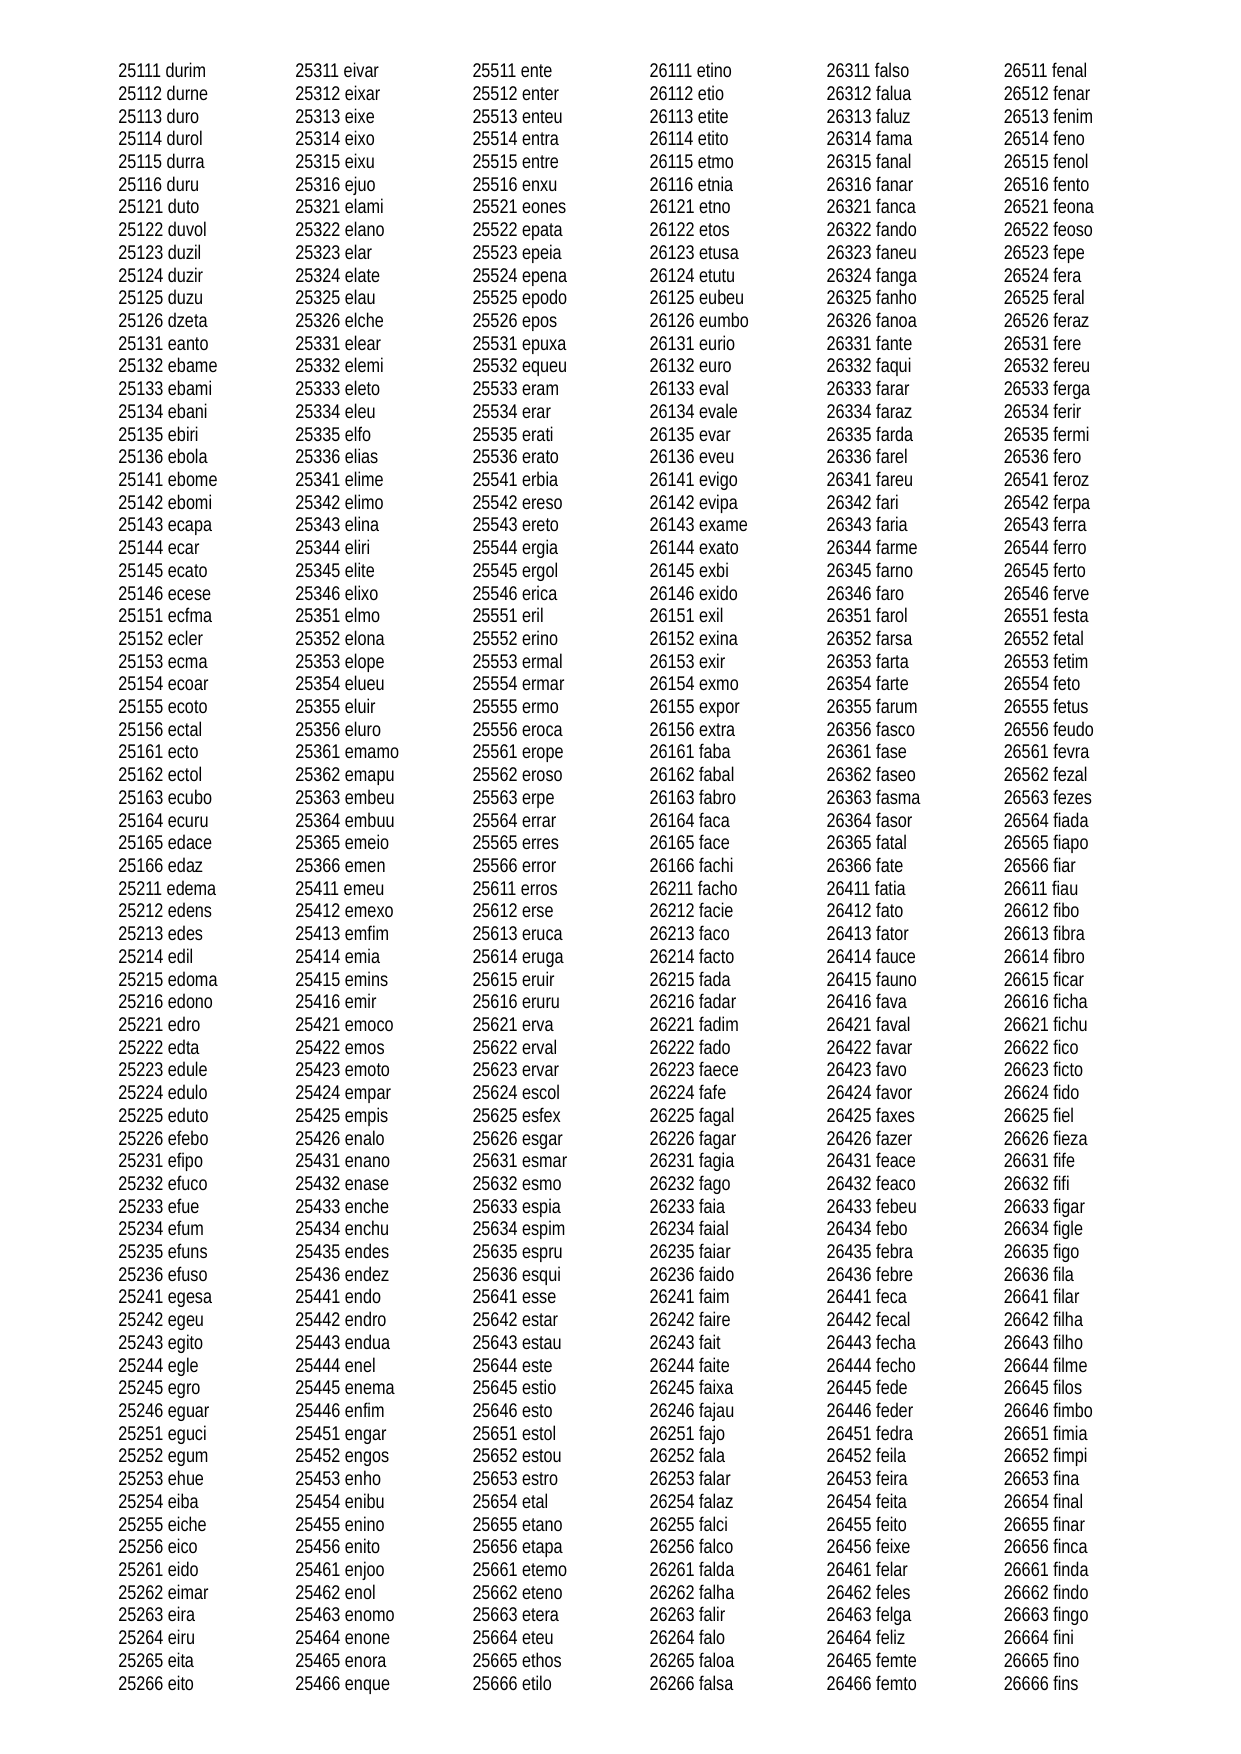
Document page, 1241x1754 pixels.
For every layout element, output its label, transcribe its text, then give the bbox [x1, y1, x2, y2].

text 26454 feita [826, 1490, 1003, 1512]
text 26334 faraz [826, 400, 1003, 422]
text 25613 eruca [472, 922, 649, 945]
text 26345 farno [826, 559, 1003, 581]
text 25465 enora [295, 1649, 472, 1671]
text 25241 egesa [118, 1285, 295, 1308]
text 25556 eroca [472, 718, 649, 740]
text 26523 fepe [1003, 241, 1181, 263]
text 26424 favor [826, 1081, 1003, 1104]
text 26355 farum [826, 695, 1003, 718]
text 26556 feudo [1003, 718, 1181, 740]
text 25665 ethos [472, 1649, 649, 1671]
text 25365 emeio [295, 831, 472, 854]
text 26155 expor [649, 695, 826, 718]
text 26224 fafe [649, 1081, 826, 1104]
text 26644 filme [1003, 1353, 1181, 1376]
text 26521 feona [1003, 195, 1181, 218]
text 26636 fila [1003, 1263, 1181, 1285]
text 26465 femte [826, 1649, 1003, 1671]
text 26325 fanho [826, 286, 1003, 309]
text 26641 filar [1003, 1285, 1181, 1308]
text 25546 erica [472, 581, 649, 604]
text 25616 eruru [472, 990, 649, 1013]
text 25566 error [472, 854, 649, 877]
text 25156 ectal [118, 718, 295, 740]
text 25124 duzir [118, 263, 295, 286]
text 25243 egito [118, 1331, 295, 1353]
text 26464 feliz [826, 1626, 1003, 1649]
text 26413 fator [826, 922, 1003, 945]
text 26662 findo [1003, 1581, 1181, 1603]
text 26412 fato [826, 899, 1003, 922]
text 26363 fasma [826, 786, 1003, 808]
text 25446 enfim [295, 1399, 472, 1422]
text 26442 fecal [826, 1308, 1003, 1331]
text 25515 entre [472, 150, 649, 173]
text 25634 espim [472, 1217, 649, 1240]
text 26535 fermi [1003, 422, 1181, 445]
text 26353 farta [826, 649, 1003, 672]
text 26226 fagar [649, 1126, 826, 1149]
text 25223 edule [118, 1058, 295, 1081]
text 25412 emexo [295, 899, 472, 922]
text 26616 ficha [1003, 990, 1181, 1013]
text 26321 fanca [826, 195, 1003, 218]
text 26245 faixa [649, 1376, 826, 1399]
text 26215 fada [649, 967, 826, 990]
text 25655 etano [472, 1512, 649, 1535]
text 25151 ecfma [118, 604, 295, 627]
text 25212 edens [118, 899, 295, 922]
text 26111 etino [649, 59, 826, 82]
text 25536 erato [472, 445, 649, 468]
text 26213 faco [649, 922, 826, 945]
text 25514 entra [472, 127, 649, 150]
text 26443 fecha [826, 1331, 1003, 1353]
text 25463 enomo [295, 1603, 472, 1626]
text 26515 fenol [1003, 150, 1181, 173]
text 26222 fado [649, 1036, 826, 1058]
text 25235 efuns [118, 1240, 295, 1263]
text 25215 edoma [118, 967, 295, 990]
text 25434 enchu [295, 1217, 472, 1240]
text 25526 epos [472, 309, 649, 332]
text 25336 elias [295, 445, 472, 468]
text 26125 eubeu [649, 286, 826, 309]
text 25663 etera [472, 1603, 649, 1626]
text 26324 fanga [826, 263, 1003, 286]
text 26433 febeu [826, 1194, 1003, 1217]
text 26131 eurio [649, 332, 826, 354]
text 25426 enalo [295, 1126, 472, 1149]
text 26451 fedra [826, 1422, 1003, 1444]
text 25432 enase [295, 1172, 472, 1194]
text 25262 eimar [118, 1581, 295, 1603]
text 25152 ecler [118, 627, 295, 649]
text 26112 etio [649, 82, 826, 104]
text 25535 erati [472, 422, 649, 445]
text 26624 fido [1003, 1081, 1181, 1104]
text 26652 fimpi [1003, 1444, 1181, 1467]
text 25323 elar [295, 241, 472, 263]
text 25554 ermar [472, 672, 649, 695]
text 26522 feoso [1003, 218, 1181, 241]
text 25234 efum [118, 1217, 295, 1240]
text 25255 eiche [118, 1512, 295, 1535]
text 25345 elite [295, 559, 472, 581]
text 25121 duto [118, 195, 295, 218]
text 26511 fenal [1003, 59, 1181, 82]
text 25525 epodo [472, 286, 649, 309]
text 26455 feito [826, 1512, 1003, 1535]
text 26655 finar [1003, 1512, 1181, 1535]
text 25445 enema [295, 1376, 472, 1399]
text 25154 ecoar [118, 672, 295, 695]
text 26243 fait [649, 1331, 826, 1353]
text 26516 fento [1003, 173, 1181, 195]
text 25642 estar [472, 1308, 649, 1331]
text 26541 feroz [1003, 468, 1181, 491]
text 25461 enjoo [295, 1558, 472, 1581]
text 25114 durol [118, 127, 295, 150]
text 26241 faim [649, 1285, 826, 1308]
text 25553 ermal [472, 649, 649, 672]
text 26554 feto [1003, 672, 1181, 695]
text 26661 finda [1003, 1558, 1181, 1581]
text 25351 elmo [295, 604, 472, 627]
text 26645 filos [1003, 1376, 1181, 1399]
text 25442 endro [295, 1308, 472, 1331]
text 25346 elixo [295, 581, 472, 604]
text 25542 ereso [472, 491, 649, 513]
text 26543 ferra [1003, 513, 1181, 536]
text 25541 erbia [472, 468, 649, 491]
text 25246 eguar [118, 1399, 295, 1422]
text 25343 elina [295, 513, 472, 536]
text 26444 fecho [826, 1353, 1003, 1376]
text 25633 espia [472, 1194, 649, 1217]
text 26561 fevra [1003, 740, 1181, 763]
text 25532 equeu [472, 354, 649, 377]
text 26566 fiar [1003, 854, 1181, 877]
text 25436 endez [295, 1263, 472, 1285]
text 25231 efipo [118, 1149, 295, 1172]
text 25335 elfo [295, 422, 472, 445]
text 25431 enano [295, 1149, 472, 1172]
text 26233 faia [649, 1194, 826, 1217]
text 25364 embuu [295, 808, 472, 831]
text 26336 farel [826, 445, 1003, 468]
text 26114 etito [649, 127, 826, 150]
text 25245 egro [118, 1376, 295, 1399]
text 26531 fere [1003, 332, 1181, 354]
text 25513 enteu [472, 104, 649, 127]
text 25324 elate [295, 263, 472, 286]
text 25645 estio [472, 1376, 649, 1399]
text 26525 feral [1003, 286, 1181, 309]
text 25443 endua [295, 1331, 472, 1353]
text 26544 ferro [1003, 536, 1181, 559]
text 25352 elona [295, 627, 472, 649]
text 26214 facto [649, 945, 826, 967]
text 26134 evale [649, 400, 826, 422]
text 25625 esfex [472, 1104, 649, 1126]
text 25134 ebani [118, 400, 295, 422]
text 25132 ebame [118, 354, 295, 377]
text 26626 fieza [1003, 1126, 1181, 1149]
text 26446 feder [826, 1399, 1003, 1422]
text 26632 fifi [1003, 1172, 1181, 1194]
text 25631 esmar [472, 1149, 649, 1172]
text 26343 faria [826, 513, 1003, 536]
text 26163 fabro [649, 786, 826, 808]
text 25661 etemo [472, 1558, 649, 1581]
text 26512 fenar [1003, 82, 1181, 104]
text 26613 fibra [1003, 922, 1181, 945]
text 26415 fauno [826, 967, 1003, 990]
text 25153 ecma [118, 649, 295, 672]
text 26326 fanoa [826, 309, 1003, 332]
text 26461 felar [826, 1558, 1003, 1581]
text 26441 feca [826, 1285, 1003, 1308]
text 26124 etutu [649, 263, 826, 286]
text 25413 emfim [295, 922, 472, 945]
text 26536 fero [1003, 445, 1181, 468]
text 26611 fiau [1003, 877, 1181, 899]
text 26365 fatal [826, 831, 1003, 854]
text 26323 faneu [826, 241, 1003, 263]
text 26331 fante [826, 332, 1003, 354]
text 25441 endo [295, 1285, 472, 1308]
text 25126 dzeta [118, 309, 295, 332]
text 25163 ecubo [118, 786, 295, 808]
text 25112 durne [118, 82, 295, 104]
text 25325 elau [295, 286, 472, 309]
text 25332 elemi [295, 354, 472, 377]
text 25233 efue [118, 1194, 295, 1217]
text 26654 final [1003, 1490, 1181, 1512]
text 25354 elueu [295, 672, 472, 695]
text 25511 ente [472, 59, 649, 82]
text 26156 extra [649, 718, 826, 740]
text 25464 enone [295, 1626, 472, 1649]
text 25211 edema [118, 877, 295, 899]
text 26565 fiapo [1003, 831, 1181, 854]
text 26261 falda [649, 1558, 826, 1581]
text 26366 fate [826, 854, 1003, 877]
text 25221 edro [118, 1013, 295, 1036]
text 26555 fetus [1003, 695, 1181, 718]
text 25416 emir [295, 990, 472, 1013]
text 26422 favar [826, 1036, 1003, 1058]
text 26162 fabal [649, 763, 826, 786]
text 26664 fini [1003, 1626, 1181, 1649]
text 26262 falha [649, 1581, 826, 1603]
text 25344 eliri [295, 536, 472, 559]
text 26435 febra [826, 1240, 1003, 1263]
text 26633 figar [1003, 1194, 1181, 1217]
text 25422 emos [295, 1036, 472, 1058]
text 26466 femto [826, 1671, 1003, 1694]
text 25143 ecapa [118, 513, 295, 536]
text 25146 ecese [118, 581, 295, 604]
text 25523 epeia [472, 241, 649, 263]
text 25256 eico [118, 1535, 295, 1558]
text 25521 eones [472, 195, 649, 218]
text 25232 efuco [118, 1172, 295, 1194]
text 26141 evigo [649, 468, 826, 491]
text 26322 fando [826, 218, 1003, 241]
text 25421 emoco [295, 1013, 472, 1036]
text 25612 erse [472, 899, 649, 922]
text 25244 egle [118, 1353, 295, 1376]
text 25125 duzu [118, 286, 295, 309]
text 25263 eira [118, 1603, 295, 1626]
text 25224 edulo [118, 1081, 295, 1104]
text 26264 falo [649, 1626, 826, 1649]
text 25662 eteno [472, 1581, 649, 1603]
text 26311 falso [826, 59, 1003, 82]
text 25545 ergol [472, 559, 649, 581]
text 25555 ermo [472, 695, 649, 718]
text 26251 fajo [649, 1422, 826, 1444]
text 26211 facho [649, 877, 826, 899]
text 25312 eixar [295, 82, 472, 104]
text 25466 enque [295, 1671, 472, 1694]
text 26263 falir [649, 1603, 826, 1626]
text 25165 edace [118, 831, 295, 854]
text 26666 fins [1003, 1671, 1181, 1694]
text 25632 esmo [472, 1172, 649, 1194]
text 25316 ejuo [295, 173, 472, 195]
text 26551 festa [1003, 604, 1181, 627]
text 25654 etal [472, 1490, 649, 1512]
text 26545 ferto [1003, 559, 1181, 581]
text 25122 duvol [118, 218, 295, 241]
text 25652 estou [472, 1444, 649, 1467]
text 26144 exato [649, 536, 826, 559]
text 25142 ebomi [118, 491, 295, 513]
text 26514 feno [1003, 127, 1181, 150]
text 26235 faiar [649, 1240, 826, 1263]
text 26651 fimia [1003, 1422, 1181, 1444]
text 26221 fadim [649, 1013, 826, 1036]
text 25363 embeu [295, 786, 472, 808]
text 26635 figo [1003, 1240, 1181, 1263]
text 25133 ebami [118, 377, 295, 400]
text 25425 empis [295, 1104, 472, 1126]
text 26553 fetim [1003, 649, 1181, 672]
text 25524 epena [472, 263, 649, 286]
text 26265 faloa [649, 1649, 826, 1671]
text 26244 faite [649, 1353, 826, 1376]
text 26656 finca [1003, 1535, 1181, 1558]
text 26532 fereu [1003, 354, 1181, 377]
text 26123 etusa [649, 241, 826, 263]
text 25315 eixu [295, 150, 472, 173]
text 26333 farar [826, 377, 1003, 400]
text 26524 fera [1003, 263, 1181, 286]
text 25456 enito [295, 1535, 472, 1558]
text 25564 errar [472, 808, 649, 831]
text 26563 fezes [1003, 786, 1181, 808]
text 26434 febo [826, 1217, 1003, 1240]
text 25621 erva [472, 1013, 649, 1036]
text 26166 fachi [649, 854, 826, 877]
text 25656 etapa [472, 1535, 649, 1558]
text 25644 este [472, 1353, 649, 1376]
text 25646 esto [472, 1399, 649, 1422]
text 25311 eivar [295, 59, 472, 82]
text 26256 falco [649, 1535, 826, 1558]
text 25624 escol [472, 1081, 649, 1104]
text 25166 edaz [118, 854, 295, 877]
text 26152 exina [649, 627, 826, 649]
text 25451 engar [295, 1422, 472, 1444]
text 25162 ectol [118, 763, 295, 786]
text 26623 ficto [1003, 1058, 1181, 1081]
text 25353 elope [295, 649, 472, 672]
text 26646 fimbo [1003, 1399, 1181, 1422]
text 26612 fibo [1003, 899, 1181, 922]
text 26414 fauce [826, 945, 1003, 967]
text 26153 exir [649, 649, 826, 672]
text 25611 erros [472, 877, 649, 899]
text 26663 fingo [1003, 1603, 1181, 1626]
text 26364 fasor [826, 808, 1003, 831]
text 26416 fava [826, 990, 1003, 1013]
text 25362 emapu [295, 763, 472, 786]
text 25333 eleto [295, 377, 472, 400]
text 26452 feila [826, 1444, 1003, 1467]
text 26116 etnia [649, 173, 826, 195]
text 26615 ficar [1003, 967, 1181, 990]
text 25462 enol [295, 1581, 472, 1603]
text 26653 fina [1003, 1467, 1181, 1490]
text 25531 epuxa [472, 332, 649, 354]
text 25341 elime [295, 468, 472, 491]
text 25544 ergia [472, 536, 649, 559]
text 25144 ecar [118, 536, 295, 559]
text 25326 elche [295, 309, 472, 332]
text 26361 fase [826, 740, 1003, 763]
text 25222 edta [118, 1036, 295, 1058]
text 26453 feira [826, 1467, 1003, 1490]
text 26362 faseo [826, 763, 1003, 786]
text 26423 favo [826, 1058, 1003, 1081]
text 26665 fino [1003, 1649, 1181, 1671]
text 25424 empar [295, 1081, 472, 1104]
text 26126 eumbo [649, 309, 826, 332]
text 25533 eram [472, 377, 649, 400]
text 25454 enibu [295, 1490, 472, 1512]
text 26133 eval [649, 377, 826, 400]
text 26642 filha [1003, 1308, 1181, 1331]
text 25516 enxu [472, 173, 649, 195]
text 25313 eixe [295, 104, 472, 127]
text 25433 enche [295, 1194, 472, 1217]
text 26122 etos [649, 218, 826, 241]
text 26526 feraz [1003, 309, 1181, 332]
text 25331 elear [295, 332, 472, 354]
text 26622 fico [1003, 1036, 1181, 1058]
text 26634 figle [1003, 1217, 1181, 1240]
text 26352 farsa [826, 627, 1003, 649]
text 26356 fasco [826, 718, 1003, 740]
text 26436 febre [826, 1263, 1003, 1285]
text 26456 feixe [826, 1535, 1003, 1558]
text 25414 emia [295, 945, 472, 967]
text 26346 faro [826, 581, 1003, 604]
text 25113 duro [118, 104, 295, 127]
text 26164 faca [649, 808, 826, 831]
text 25115 durra [118, 150, 295, 173]
text 25512 enter [472, 82, 649, 104]
text 25643 estau [472, 1331, 649, 1353]
text 25435 endes [295, 1240, 472, 1263]
text 25366 emen [295, 854, 472, 877]
text 25411 emeu [295, 877, 472, 899]
text 26216 fadar [649, 990, 826, 1013]
text 26142 evipa [649, 491, 826, 513]
text 25636 esqui [472, 1263, 649, 1285]
text 25361 emamo [295, 740, 472, 763]
text 25266 eito [118, 1671, 295, 1694]
text 25226 efebo [118, 1126, 295, 1149]
text 25216 edono [118, 990, 295, 1013]
text 25622 erval [472, 1036, 649, 1058]
text 25161 ecto [118, 740, 295, 763]
text 25242 egeu [118, 1308, 295, 1331]
text 25565 erres [472, 831, 649, 854]
text 26242 faire [649, 1308, 826, 1331]
text 26246 fajau [649, 1399, 826, 1422]
text 25415 emins [295, 967, 472, 990]
text 25664 eteu [472, 1626, 649, 1649]
text 25615 eruir [472, 967, 649, 990]
text 26341 fareu [826, 468, 1003, 491]
text 25666 etilo [472, 1671, 649, 1694]
text 25614 eruga [472, 945, 649, 967]
text 25563 erpe [472, 786, 649, 808]
text 25561 erope [472, 740, 649, 763]
text 26146 exido [649, 581, 826, 604]
text 26411 fatia [826, 877, 1003, 899]
text 26225 fagal [649, 1104, 826, 1126]
text 26234 faial [649, 1217, 826, 1240]
text 25164 ecuru [118, 808, 295, 831]
text 26254 falaz [649, 1490, 826, 1512]
text 26643 filho [1003, 1331, 1181, 1353]
text 26252 fala [649, 1444, 826, 1467]
text 26223 faece [649, 1058, 826, 1081]
text 26236 faido [649, 1263, 826, 1285]
text 26255 falci [649, 1512, 826, 1535]
text 26145 exbi [649, 559, 826, 581]
text 26431 feace [826, 1149, 1003, 1172]
text 26546 ferve [1003, 581, 1181, 604]
text 25355 eluir [295, 695, 472, 718]
text 26143 exame [649, 513, 826, 536]
text 26115 etmo [649, 150, 826, 173]
text 26513 fenim [1003, 104, 1181, 127]
text 25265 eita [118, 1649, 295, 1671]
text 26342 fari [826, 491, 1003, 513]
text 25253 ehue [118, 1467, 295, 1490]
text 26161 faba [649, 740, 826, 763]
text 26121 etno [649, 195, 826, 218]
text 26432 feaco [826, 1172, 1003, 1194]
text 26354 farte [826, 672, 1003, 695]
text 26552 fetal [1003, 627, 1181, 649]
text 25314 eixo [295, 127, 472, 150]
text 25214 edil [118, 945, 295, 967]
text 26562 fezal [1003, 763, 1181, 786]
text 26113 etite [649, 104, 826, 127]
text 25356 eluro [295, 718, 472, 740]
text 25452 engos [295, 1444, 472, 1467]
text 26316 fanar [826, 173, 1003, 195]
text 25123 duzil [118, 241, 295, 263]
text 26154 exmo [649, 672, 826, 695]
text 25252 egum [118, 1444, 295, 1467]
text 26351 farol [826, 604, 1003, 627]
text 26165 face [649, 831, 826, 854]
text 26232 fago [649, 1172, 826, 1194]
text 26266 falsa [649, 1671, 826, 1694]
text 25651 estol [472, 1422, 649, 1444]
text 26332 faqui [826, 354, 1003, 377]
text 25551 eril [472, 604, 649, 627]
text 25635 espru [472, 1240, 649, 1263]
text 26314 fama [826, 127, 1003, 150]
text 25155 ecoto [118, 695, 295, 718]
text 25254 eiba [118, 1490, 295, 1512]
text 26564 fiada [1003, 808, 1181, 831]
text 25641 esse [472, 1285, 649, 1308]
text 26135 evar [649, 422, 826, 445]
text 26445 fede [826, 1376, 1003, 1399]
text 26335 farda [826, 422, 1003, 445]
text 25261 eido [118, 1558, 295, 1581]
text 25522 epata [472, 218, 649, 241]
text 25444 enel [295, 1353, 472, 1376]
text 26344 farme [826, 536, 1003, 559]
text 25322 elano [295, 218, 472, 241]
text 26426 fazer [826, 1126, 1003, 1149]
text 26132 euro [649, 354, 826, 377]
text 25543 ereto [472, 513, 649, 536]
text 25135 ebiri [118, 422, 295, 445]
text 25342 elimo [295, 491, 472, 513]
text 25455 enino [295, 1512, 472, 1535]
text 25236 efuso [118, 1263, 295, 1285]
text 25534 erar [472, 400, 649, 422]
text 25453 enho [295, 1467, 472, 1490]
text 26533 ferga [1003, 377, 1181, 400]
text 25423 emoto [295, 1058, 472, 1081]
text 26625 fiel [1003, 1104, 1181, 1126]
text 26462 feles [826, 1581, 1003, 1603]
text 25321 elami [295, 195, 472, 218]
text 26315 fanal [826, 150, 1003, 173]
text 25334 eleu [295, 400, 472, 422]
text 26631 fife [1003, 1149, 1181, 1172]
text 26313 faluz [826, 104, 1003, 127]
text 26542 ferpa [1003, 491, 1181, 513]
text 26621 fichu [1003, 1013, 1181, 1036]
text 25136 ebola [118, 445, 295, 468]
text 25111 durim [118, 59, 295, 82]
text 25562 eroso [472, 763, 649, 786]
text 25653 estro [472, 1467, 649, 1490]
text 25623 ervar [472, 1058, 649, 1081]
text 25552 erino [472, 627, 649, 649]
text 26463 felga [826, 1603, 1003, 1626]
text 26136 eveu [649, 445, 826, 468]
text 25264 eiru [118, 1626, 295, 1649]
text 26151 exil [649, 604, 826, 627]
text 25145 ecato [118, 559, 295, 581]
text 26231 fagia [649, 1149, 826, 1172]
text 25131 eanto [118, 332, 295, 354]
text 25141 ebome [118, 468, 295, 491]
text 26312 falua [826, 82, 1003, 104]
text 26534 ferir [1003, 400, 1181, 422]
text 26614 fibro [1003, 945, 1181, 967]
text 25626 esgar [472, 1126, 649, 1149]
text 26212 facie [649, 899, 826, 922]
text 26253 falar [649, 1467, 826, 1490]
text 26425 faxes [826, 1104, 1003, 1126]
text 25251 eguci [118, 1422, 295, 1444]
text 25116 duru [118, 173, 295, 195]
text 25225 eduto [118, 1104, 295, 1126]
text 25213 edes [118, 922, 295, 945]
text 26421 faval [826, 1013, 1003, 1036]
